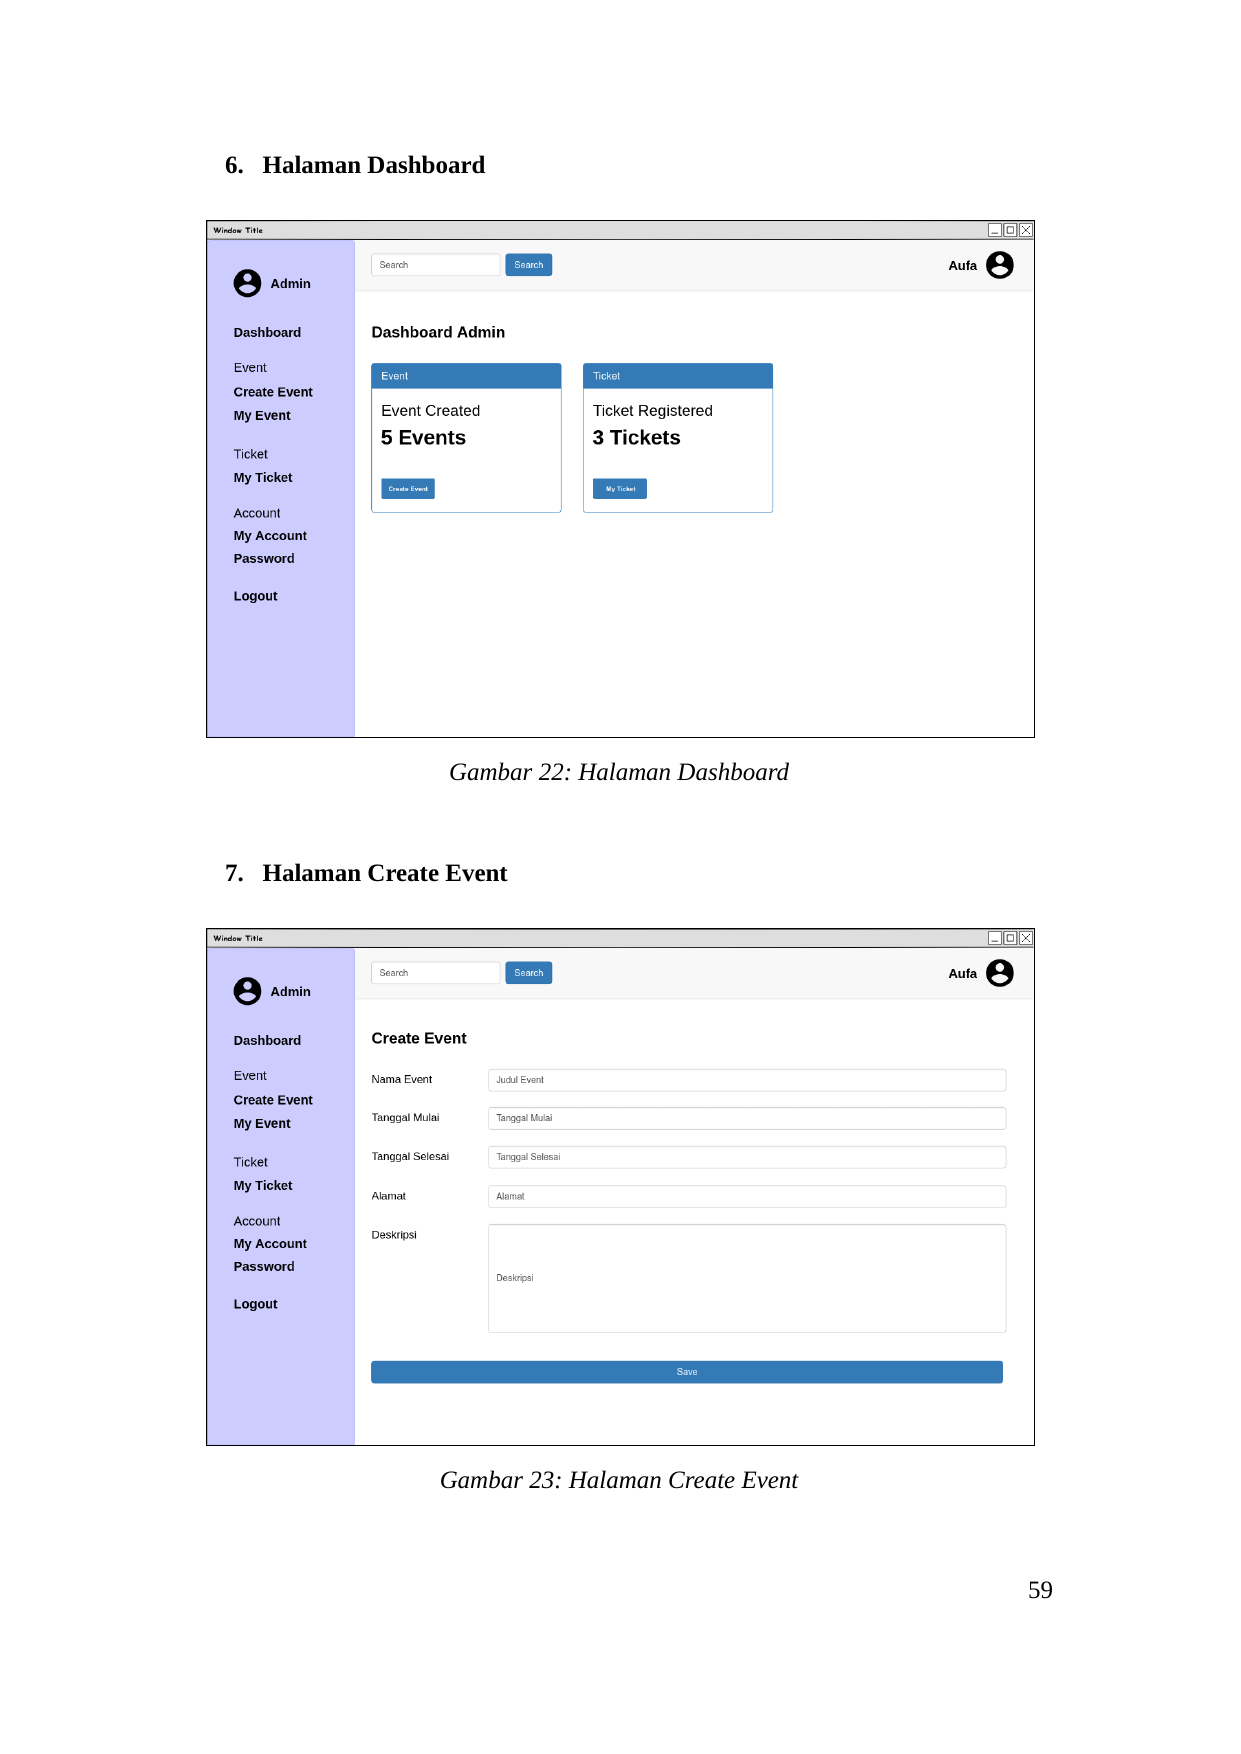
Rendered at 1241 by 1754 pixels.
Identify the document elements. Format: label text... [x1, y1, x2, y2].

list Halaman Create Event [225, 858, 1053, 887]
picture [207, 221, 1034, 737]
picture [207, 929, 1034, 1445]
list Halaman Dashboard [225, 150, 1053, 179]
list Gambar 22: Halaman Dashboard [206, 738, 1034, 786]
list Gambar 23: Halaman Create Event [206, 1446, 1034, 1494]
